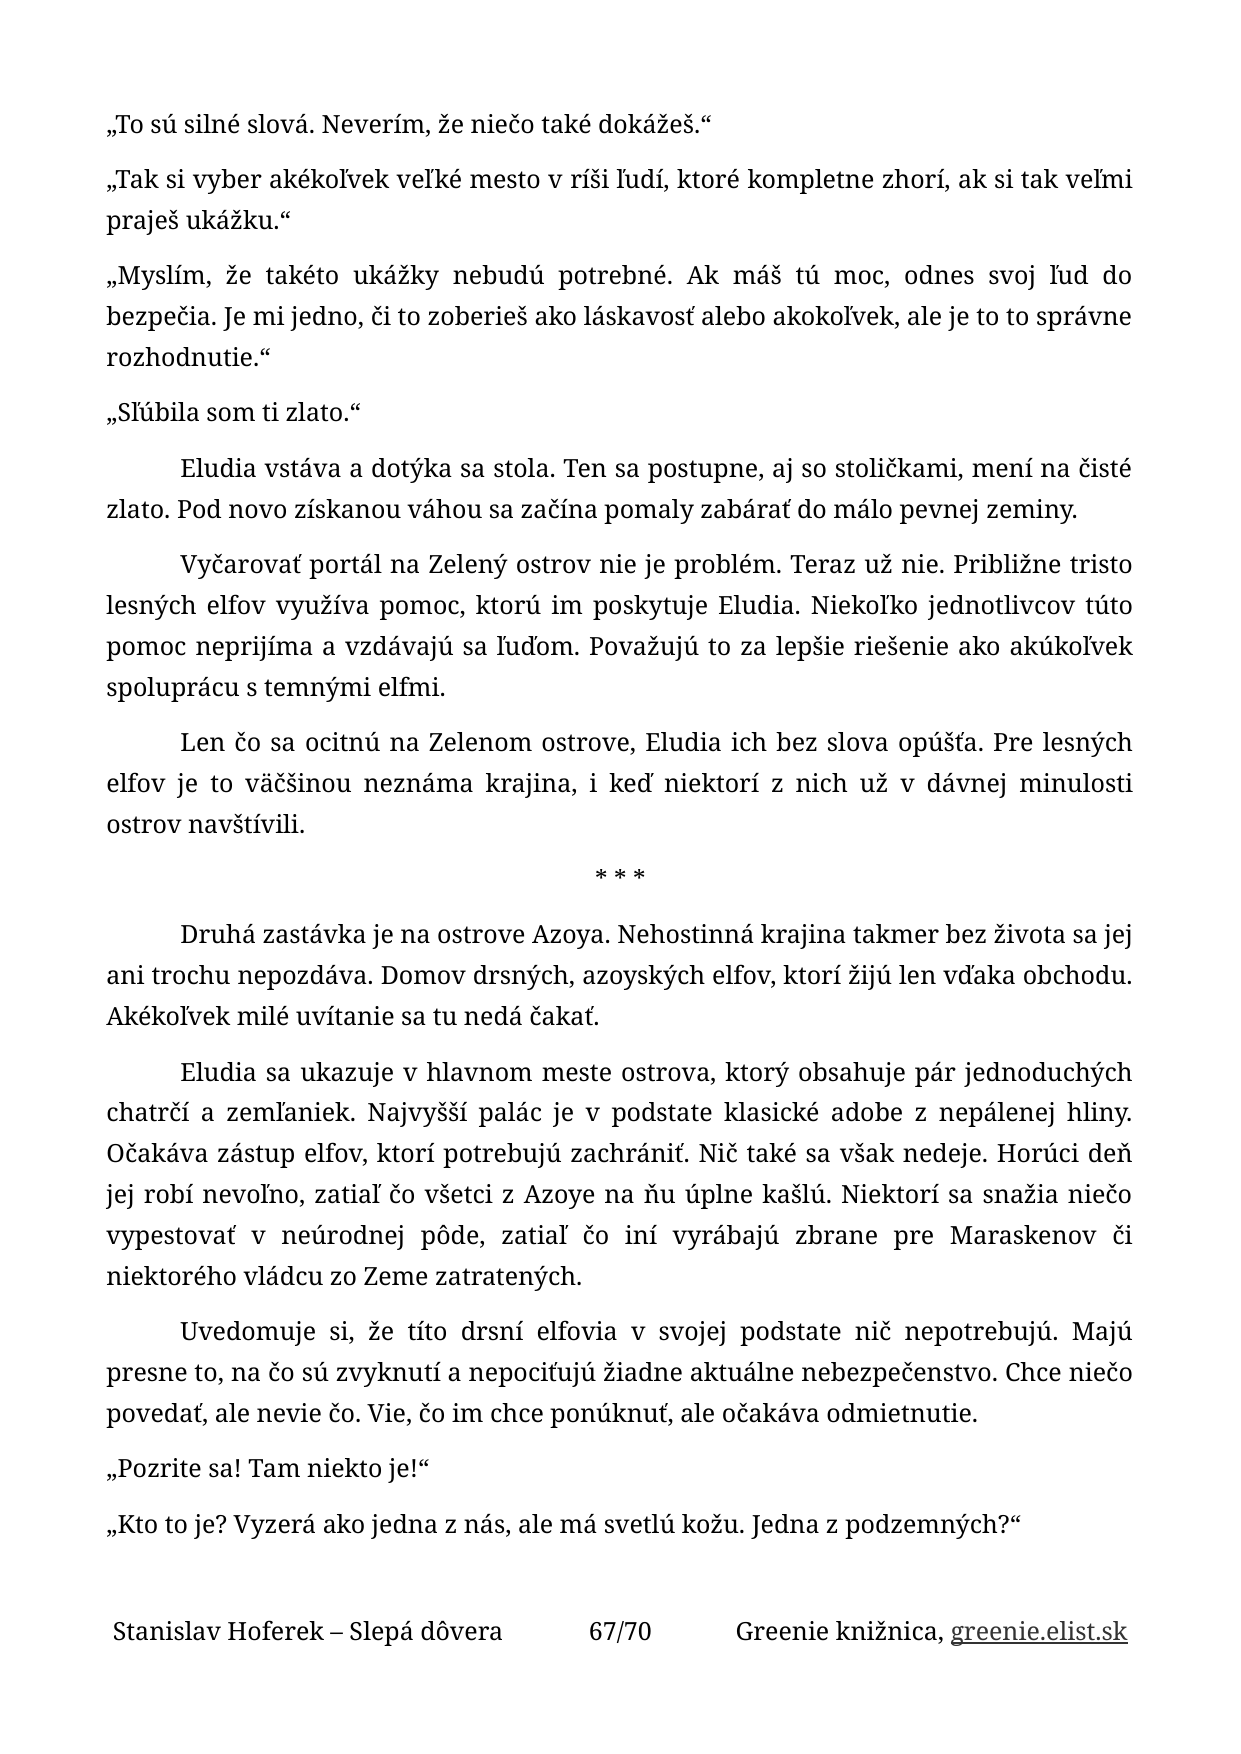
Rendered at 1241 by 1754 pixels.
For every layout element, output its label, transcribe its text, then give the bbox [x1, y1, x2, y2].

text Druhá zastávka je na ostrove Azoya. Nehostinná krajina takmer bez života sa jej ani trochu nepozdáva. Domov drsných, azoyských elfov, ktorí žijú len vďaka obchodu. Akékoľvek milé uvítanie sa tu nedá čakať. [106, 917, 1134, 1033]
text Eludia vstáva a dotýka sa stola. Ten sa postupne, aj so stoličkami, mení na čisté zlato. Pod novo získanou váhou sa začína pomaly zabárať do málo pevnej zeminy. [106, 450, 1134, 525]
text „Pozrite sa! Tam niekto je!“ [106, 1451, 1134, 1485]
text „Kto to je? Vyzerá ako jedna z nás, ale má svetlú kožu. Jedna z podzemných?“ [106, 1506, 1134, 1540]
text „To sú silné slová. Neverím, že niečo také dokážeš.“ [106, 106, 1134, 140]
text * * * [106, 862, 1134, 896]
text Uvedomuje si, že títo drsní elfovia v svojej podstate nič nepotrebujú. Majú presne to, na čo sú zvyknutí a nepociťujú žiadne aktuálne nebezpečenstvo. Chce niečo povedať, ale nevie čo. Vie, čo im chce ponúknuť, ale očakáva odmietnutie. [106, 1314, 1134, 1429]
text Eludia sa ukazuje v hlavnom meste ostrova, ktorý obsahuje pár jednoduchých chatrčí a zemľaniek. Najvyšší palác je v podstate klasické adobe z nepálenej hliny. Očakáva zástup elfov, ktorí potrebujú zachrániť. Nič také sa však nedeje. Horúci deň jej robí nevoľno, zatiaľ čo všetci z Azoye na ňu úplne kašlú. Niektorí sa snažia niečo vypestovať v neúrodnej pôde, zatiaľ čo iní vyrábajú zbrane pre Maraskenov či niektorého vládcu zo Zeme zatratených. [106, 1054, 1134, 1292]
text „Sľúbila som ti zlato.“ [106, 395, 1134, 429]
text Vyčarovať portál na Zelený ostrov nie je problém. Teraz už nie. Približne tristo lesných elfov využíva pomoc, ktorú im poskytuje Eludia. Niekoľko jednotlivcov túto pomoc neprijíma a vzdávajú sa ľuďom. Považujú to za lepšie riešenie ako akúkoľvek spoluprácu s temnými elfmi. [106, 547, 1134, 703]
text Len čo sa ocitnú na Zelenom ostrove, Eludia ich bez slova opúšťa. Pre lesných elfov je to väčšinou neznáma krajina, i keď niektorí z nich už v dávnej minulosti ostrov navštívili. [106, 724, 1134, 840]
text „Tak si vyber akékoľvek veľké mesto v ríši ľudí, ktoré kompletne zhorí, ak si tak veľmi praješ ukážku.“ [106, 162, 1134, 237]
text „Myslím, že takéto ukážky nebudú potrebné. Ak máš tú moc, odnes svoj ľud do bezpečia. Je mi jedno, či to zoberieš ako láskavosť alebo akokoľvek, ale je to to správne rozhodnutie.“ [106, 258, 1134, 374]
